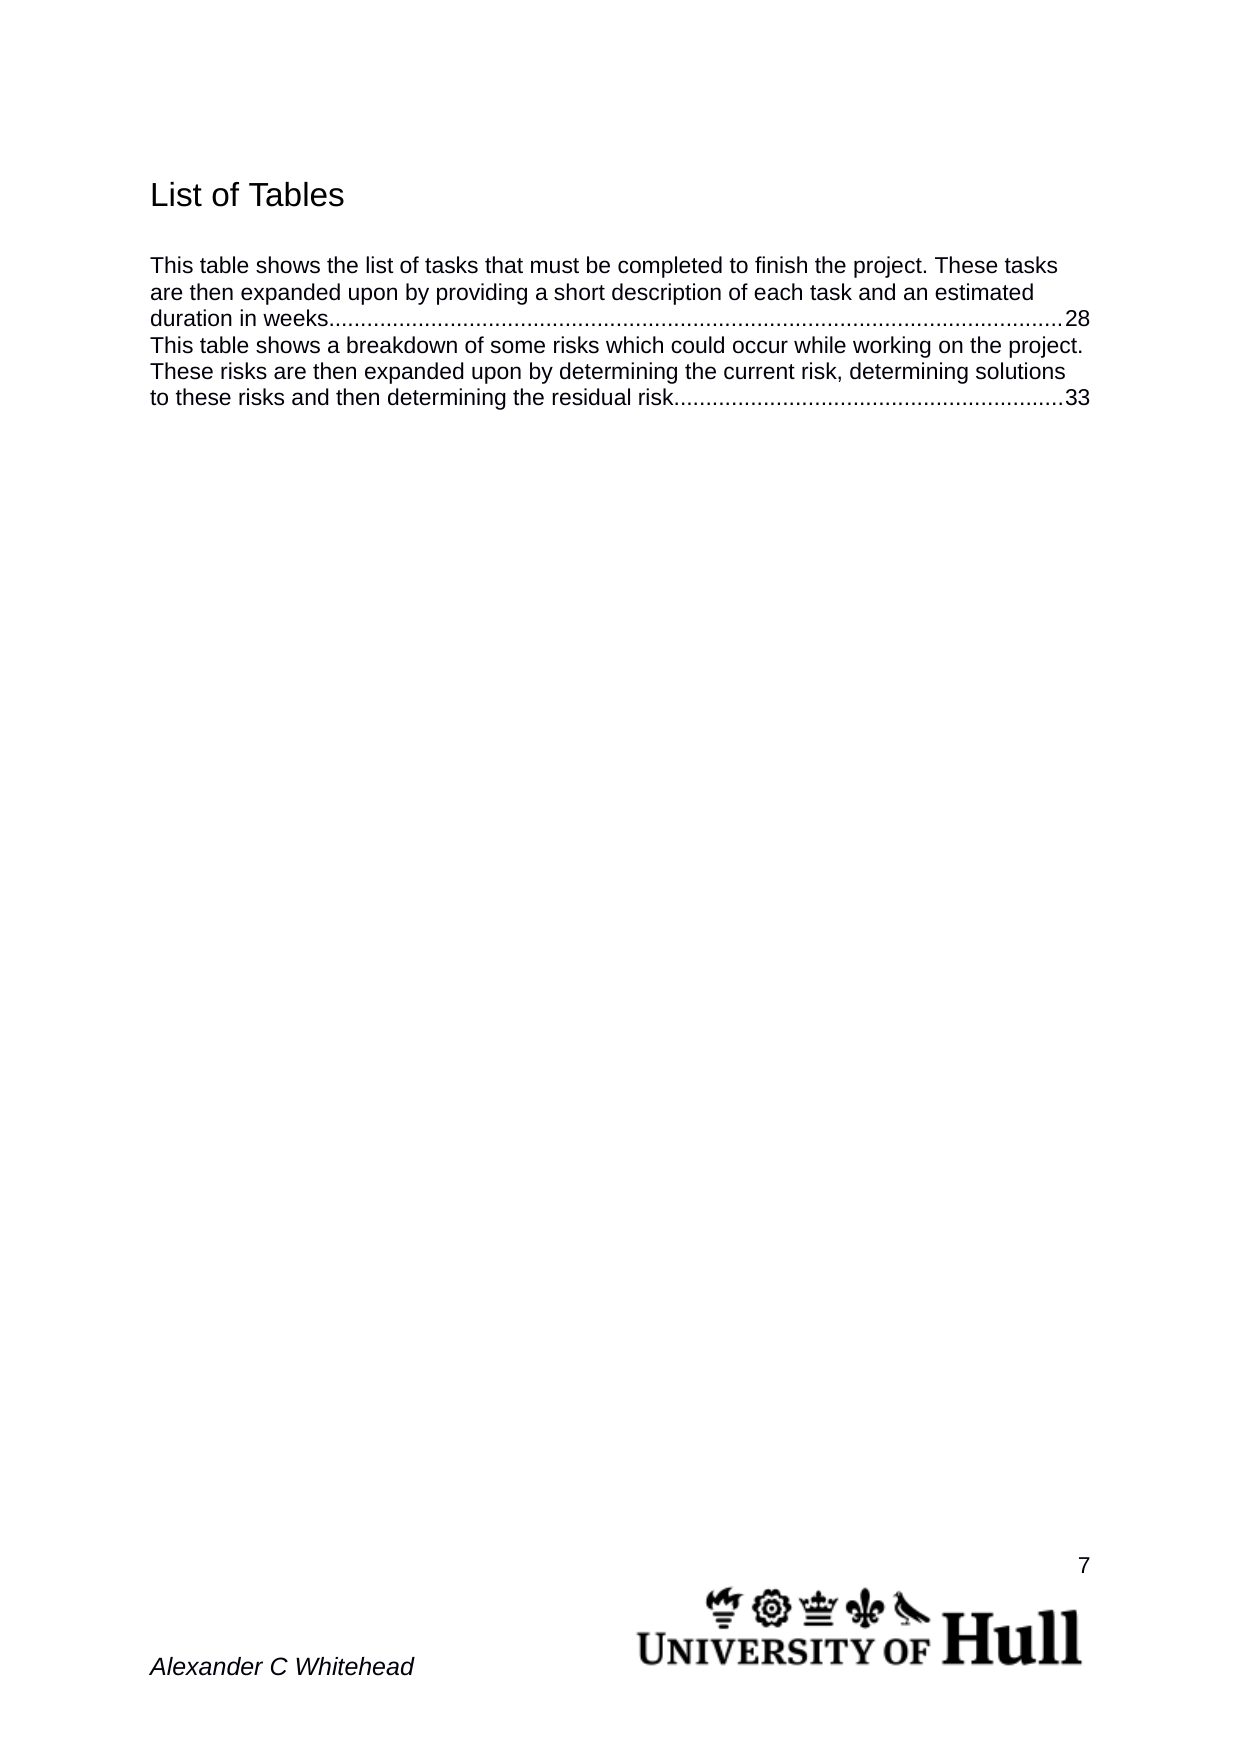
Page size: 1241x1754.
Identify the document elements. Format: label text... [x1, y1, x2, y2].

text This table shows a breakdown of some risks which could occur while working on the project. These risks are then expanded upon by determining the current risk, determining solutions to these risks and then determining the residual risk. 33 [150, 332, 1090, 411]
text This table shows the list of tasks that must be completed to finish the project. These tasks are then expanded upon by providing a short description of each task and an estimated duration in weeks. 28 [150, 252, 1090, 332]
picture [630, 1578, 1091, 1675]
subtitle List of Tables [150, 175, 1090, 213]
